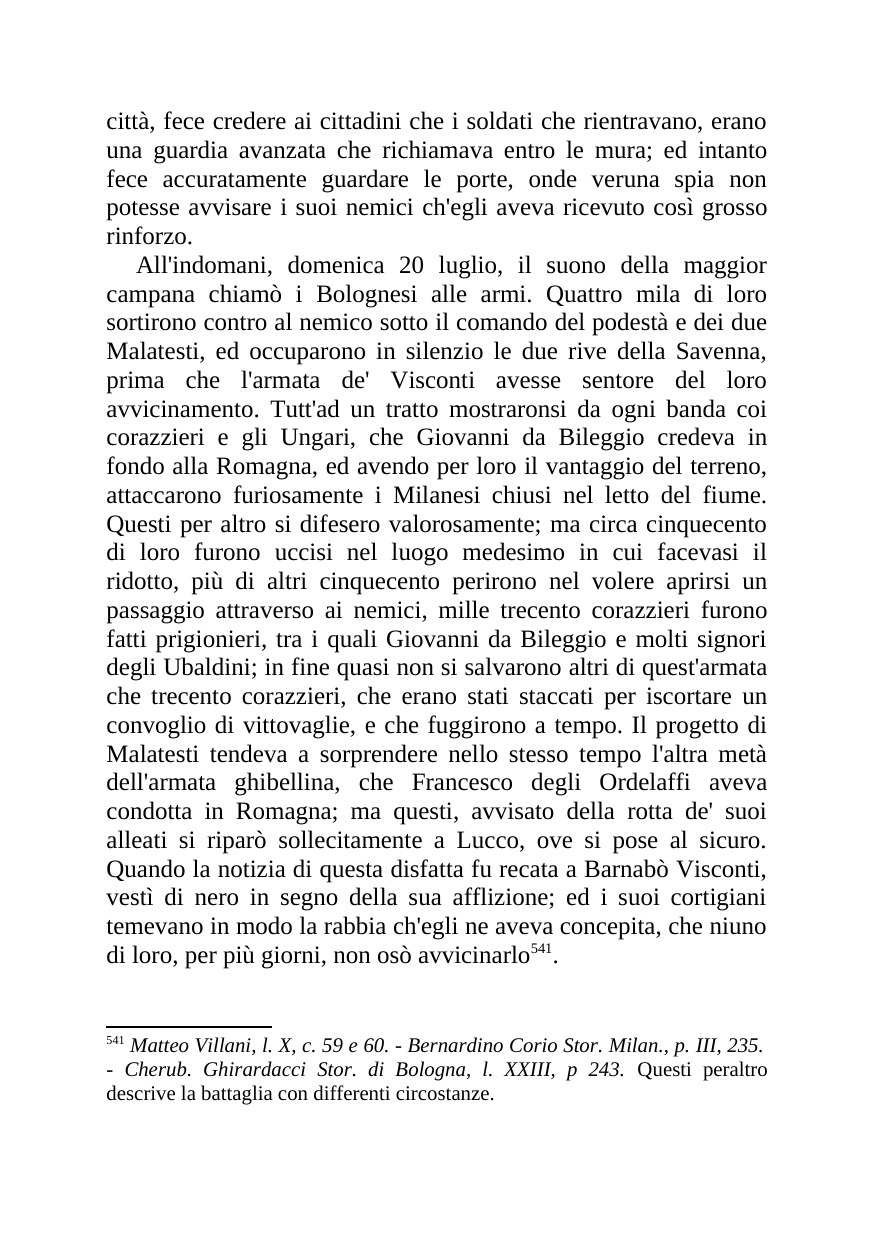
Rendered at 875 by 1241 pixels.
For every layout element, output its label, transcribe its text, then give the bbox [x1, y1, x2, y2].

text Matteo Villani, l. X, c. 59 e 60. - Bernardino Corio Stor. Milan., p. III, 235. - Cherub. Ghirardacci Stor. di Bologna, l. XXIII, p 243. Questi peraltro descrive la battaglia con differenti circostanze. [106, 1033, 768, 1105]
text città, fece credere ai cittadini che i soldati che rientravano, erano una guardia avanzata che richiamava entro le mura; ed intanto fece accuratamente guardare le porte, onde veruna spia non potesse avvisare i suoi nemici ch'egli aveva ricevuto così grosso rinforzo. [106, 106, 768, 250]
text All'indomani, domenica 20 luglio, il suono della maggior campana chiamò i Bolognesi alle armi. Quattro mila di loro sortirono contro al nemico sotto il comando del podestà e dei due Malatesti, ed occuparono in silenzio le due rive della Savenna, prima che l'armata de' Visconti avesse sentore del loro avvicinamento. Tutt'ad un tratto mostraronsi da ogni banda coi corazzieri e gli Ungari, che Giovanni da Bileggio credeva in fondo alla Romagna, ed avendo per loro il vantaggio del terreno, attaccarono furiosamente i Milanesi chiusi nel letto del fiume. Questi per altro si difesero valorosamente; ma circa cinquecento di loro furono uccisi nel luogo medesimo in cui facevasi il ridotto, più di altri cinquecento perirono nel volere aprirsi un passaggio attraverso ai nemici, mille trecento corazzieri furono fatti prigionieri, tra i quali Giovanni da Bileggio e molti signori degli Ubaldini; in fine quasi non si salvarono altri di quest'armata che trecento corazzieri, che erano stati staccati per iscortare un convoglio di vittovaglie, e che fuggirono a tempo. Il progetto di Malatesti tendeva a sorprendere nello stesso tempo l'altra metà dell'armata ghibellina, che Francesco degli Ordelaffi aveva condotta in Romagna; ma questi, avvisato della rotta de' suoi alleati si riparò sollecitamente a Lucco, ove si pose al sicuro. Quando la notizia di questa disfatta fu recata a Barnabò Visconti, vestì di nero in segno della sua afflizione; ed i suoi cortigiani temevano in modo la rabbia ch'egli ne aveva concepita, che niuno di loro, per più giorni, non osò avvicinarlo. [106, 250, 768, 969]
